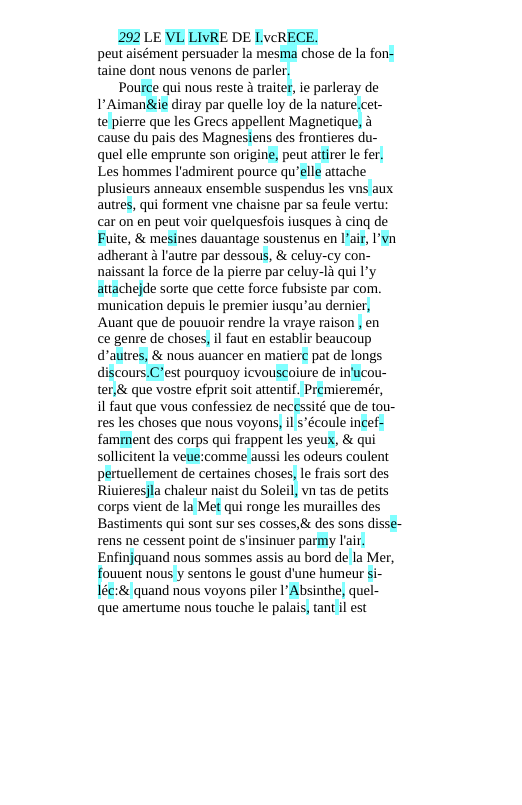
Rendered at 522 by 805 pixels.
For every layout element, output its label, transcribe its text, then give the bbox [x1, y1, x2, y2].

text 292 LE VL LIvRE DE I.vcRECE. peut aisément persuader la mesma chose de la fon- taine dont nous venons de parler. [97, 28, 465, 79]
text Pource qui nous reste à traiter, ie parleray de l’Aiman&ie diray par quelle loy de la nature.cet- te pierre que les Grecs appellent Magnetique, à cause du pais des Magnesiens des frontieres du- quel elle emprunte son origine, peut attirer le fer. Les hommes l'admirent pource qu’elle attache plusieurs anneaux ensemble suspendus les vns aux autres, qui forment vne chaisne par sa feule vertu: car on en peut voir quelquesfois iusques à cinq de Fuite, & mesines dauantage soustenus en l’air, l’vn adherant à l'autre par dessous, & celuy-cy con- naissant la force de la pierre par celuy-là qui l’y attachejde sorte que cette force fubsiste par com. munication depuis le premier iusqu’au dernier, Auant que de pouuoir rendre la vraye raison , en ce genre de choses, il faut en establir beaucoup d’autres, & nous auancer en matierc pat de longs discours.C’est pourquoy icvouscoiure de in'ucou- ter,& que vostre efprit soit attentif. Prcmieremér, il faut que vous confessiez de neccssité que de tou- res les choses que nous voyons, il s’écoule incef- famrnent des corps qui frappent les yeux, & qui sollicitent la veue:comme aussi les odeurs coulent pertuellement de certaines choses, le frais sort des Riuieresjla chaleur naist du Soleil, vn tas de petits corps vient de la Met qui ronge les murailles des Bastiments qui sont sur ses cosses,& des sons disse- rens ne cessent point de s'insinuer parmy l'air. Enfinjquand nous sommes assis au bord de la Mer, fouuent nous y sentons le goust d'une humeur si- léc:& quand nous voyons piler l’Absinthe, quel- que amertume nous touche le palais, tant il est [97, 79, 465, 615]
